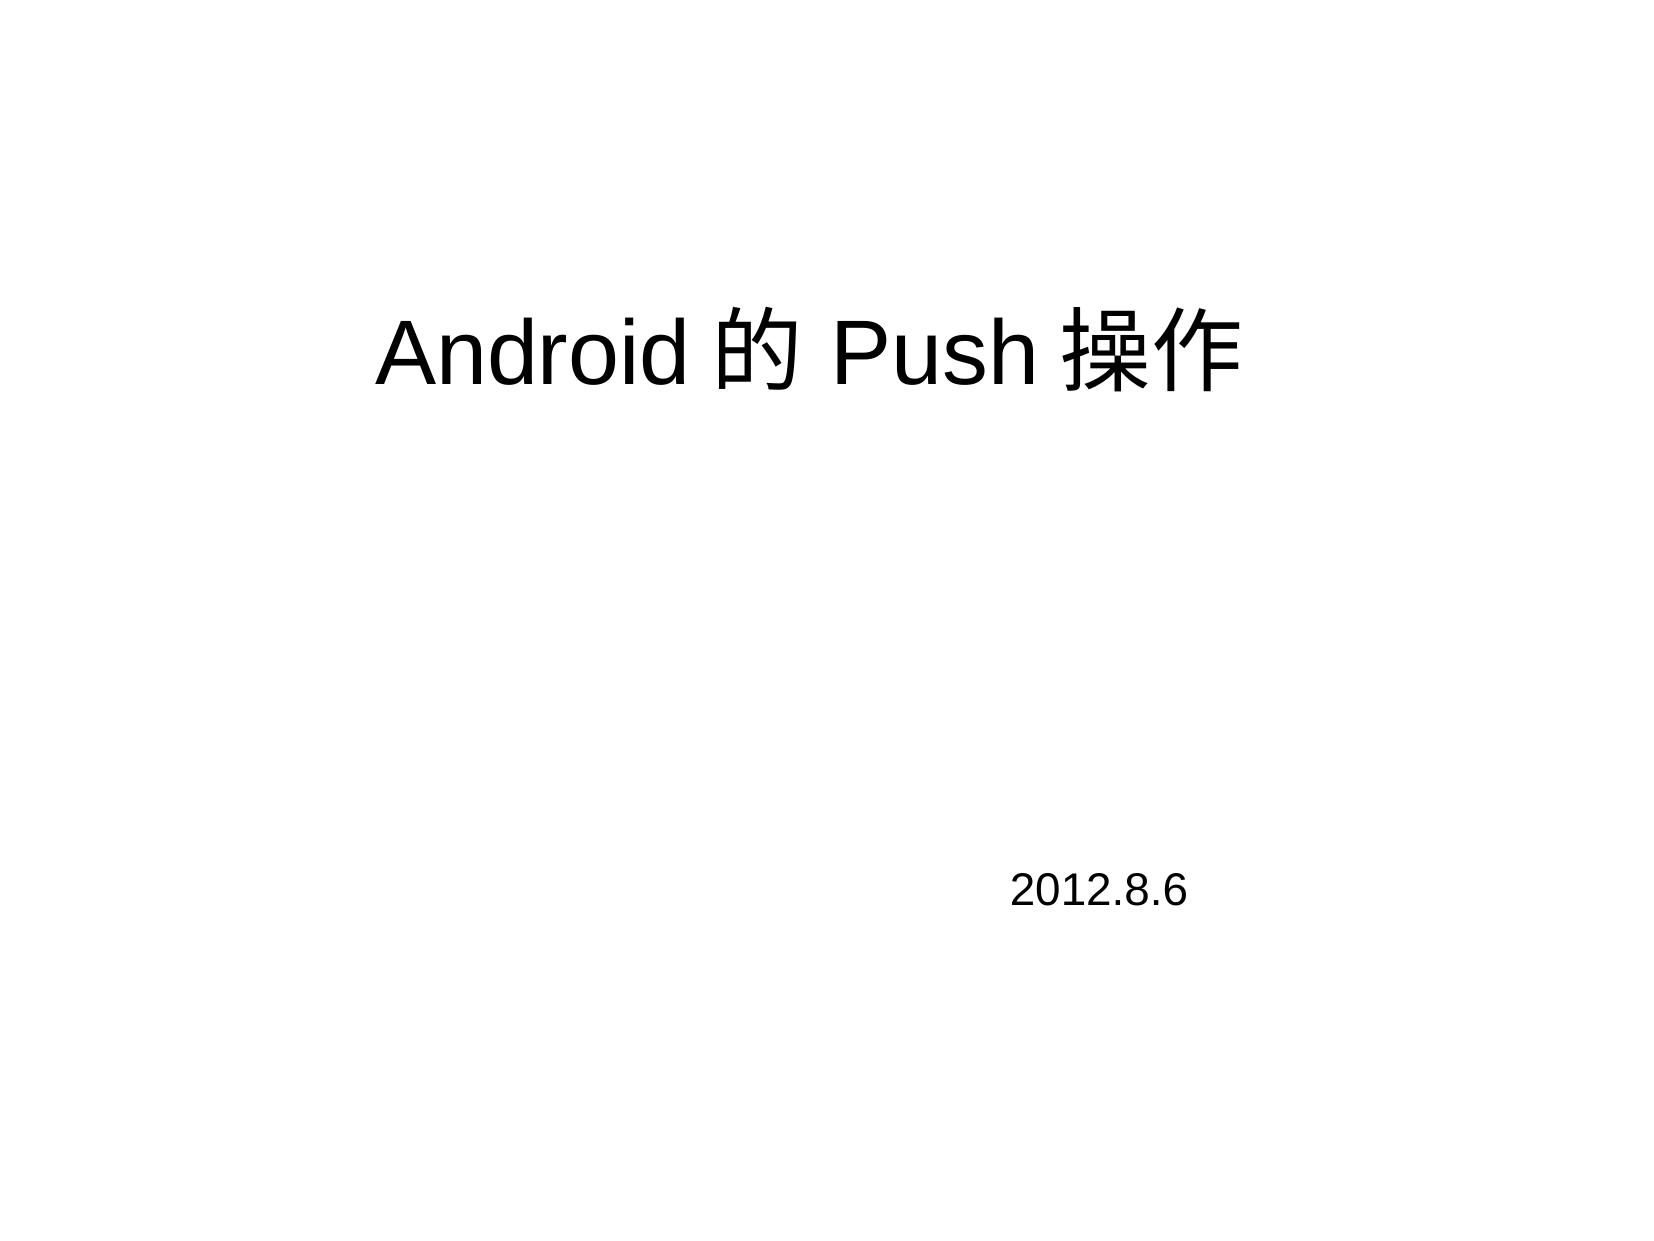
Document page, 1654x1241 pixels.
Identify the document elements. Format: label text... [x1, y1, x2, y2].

title Android的Push操作 [59, 233, 1560, 721]
text_box 2012.8.6 [875, 838, 1323, 942]
